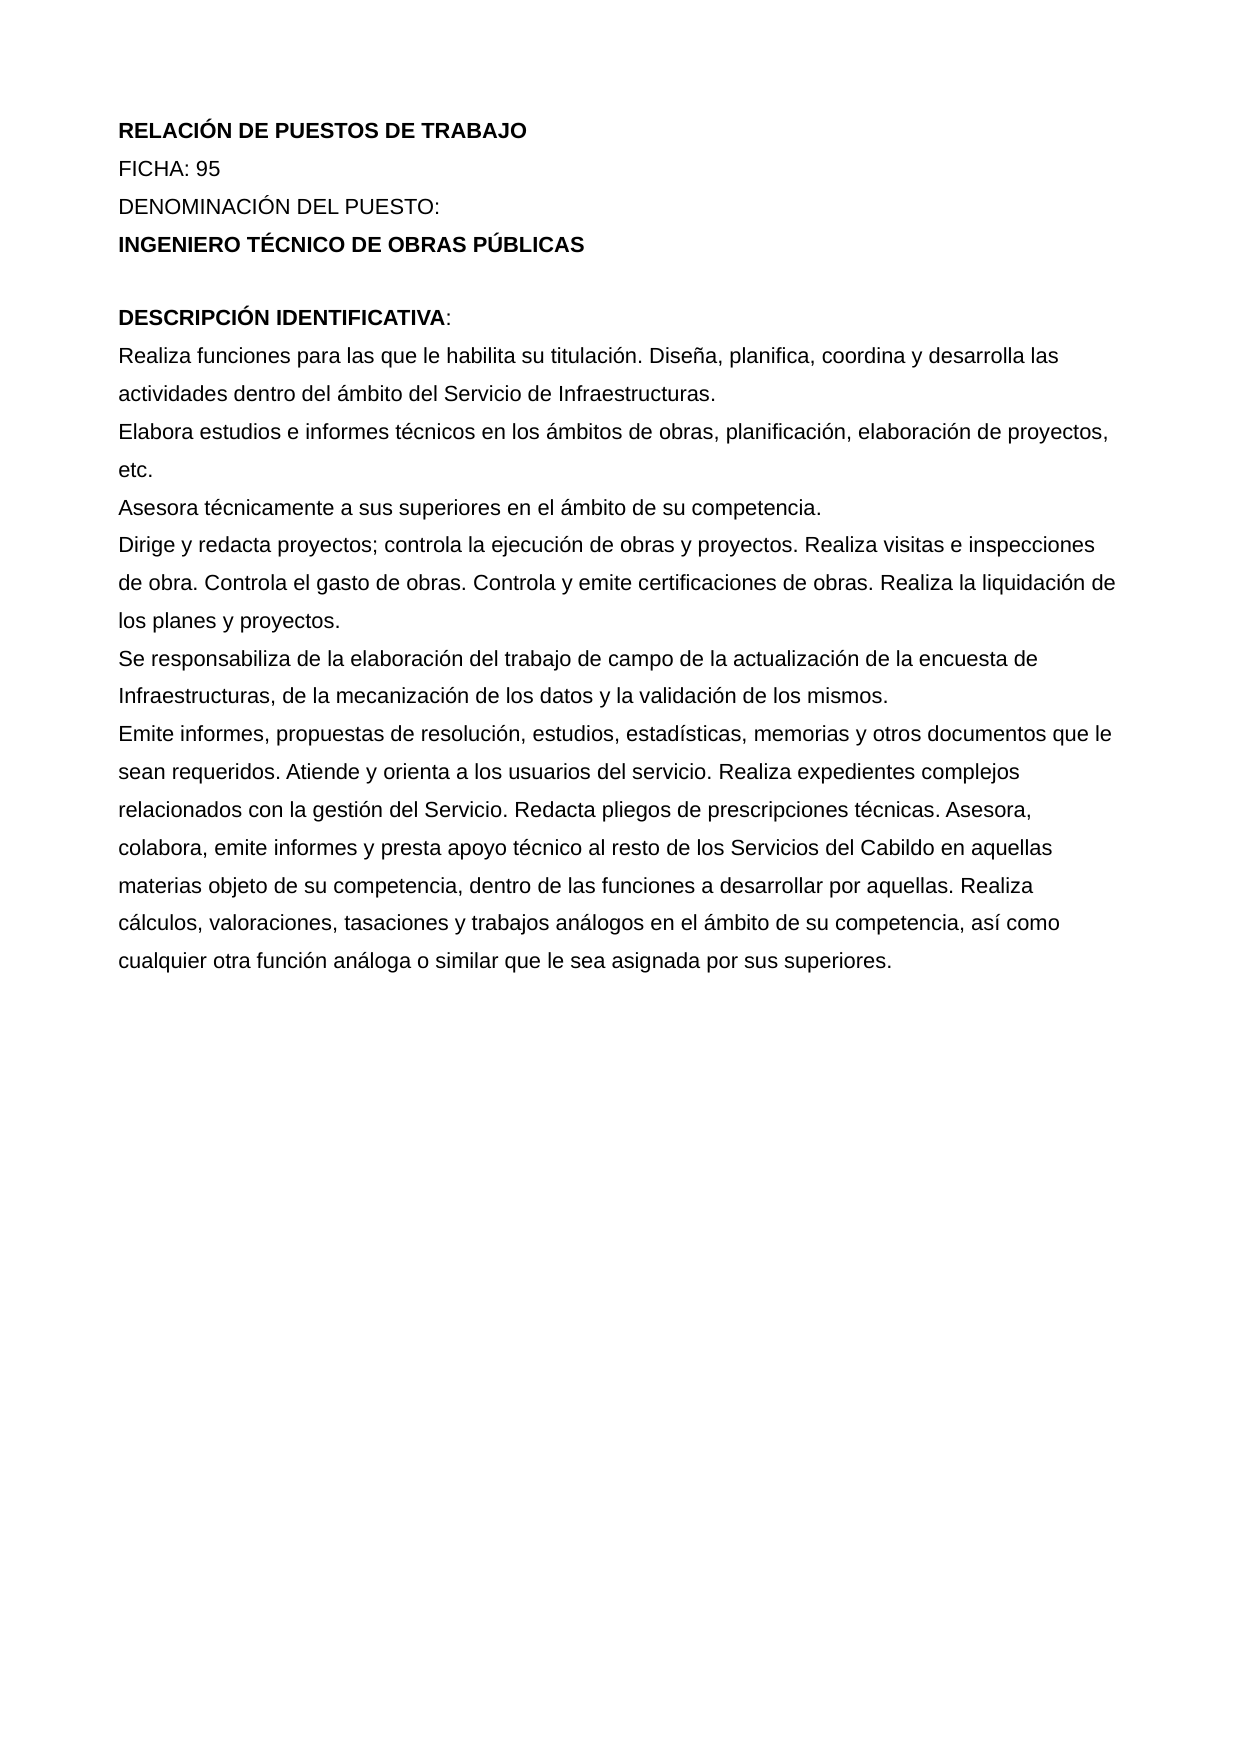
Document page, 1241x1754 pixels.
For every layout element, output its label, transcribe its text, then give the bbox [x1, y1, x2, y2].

text DENOMINACIÓN DEL PUESTO: [118, 194, 1122, 219]
text Se responsabiliza de la elaboración del trabajo de campo de la actualización de la encuesta de Infraestructuras, de la mecanización de los datos y la validación de los mismos. [118, 646, 1122, 709]
text Realiza funciones para las que le habilita su titulación. Diseña, planifica, coordina y desarrolla las actividades dentro del ámbito del Servicio de Infraestructuras. [118, 343, 1122, 406]
text Asesora técnicamente a sus superiores en el ámbito de su competencia. [118, 494, 1122, 519]
text Elabora estudios e informes técnicos en los ámbitos de obras, planificación, elaboración de proyectos, etc. [118, 419, 1122, 482]
text Dirige y redacta proyectos; controla la ejecución de obras y proyectos. Realiza visitas e inspecciones de obra. Controla el gasto de obras. Controla y emite certificaciones de obras. Realiza la liquidación de los planes y proyectos. [118, 532, 1122, 633]
text FICHA: 95 [118, 156, 1122, 181]
text INGENIERO TÉCNICO DE OBRAS PÚBLICAS [118, 232, 1122, 257]
text RELACIÓN DE PUESTOS DE TRABAJO [118, 118, 1122, 143]
text DESCRIPCIÓN IDENTIFICATIVA: [118, 305, 1122, 331]
text Emite informes, propuestas de resolución, estudios, estadísticas, memorias y otros documentos que le sean requeridos. Atiende y orienta a los usuarios del servicio. Realiza expedientes complejos relacionados con la gestión del Servicio. Redacta pliegos de prescripciones técnicas. Asesora, colabora, emite informes y presta apoyo técnico al resto de los Servicios del Cabildo en aquellas materias objeto de su competencia, dentro de las funciones a desarrollar por aquellas. Realiza cálculos, valoraciones, tasaciones y trabajos análogos en el ámbito de su competencia, así como cualquier otra función análoga o similar que le sea asignada por sus superiores. [118, 721, 1122, 973]
